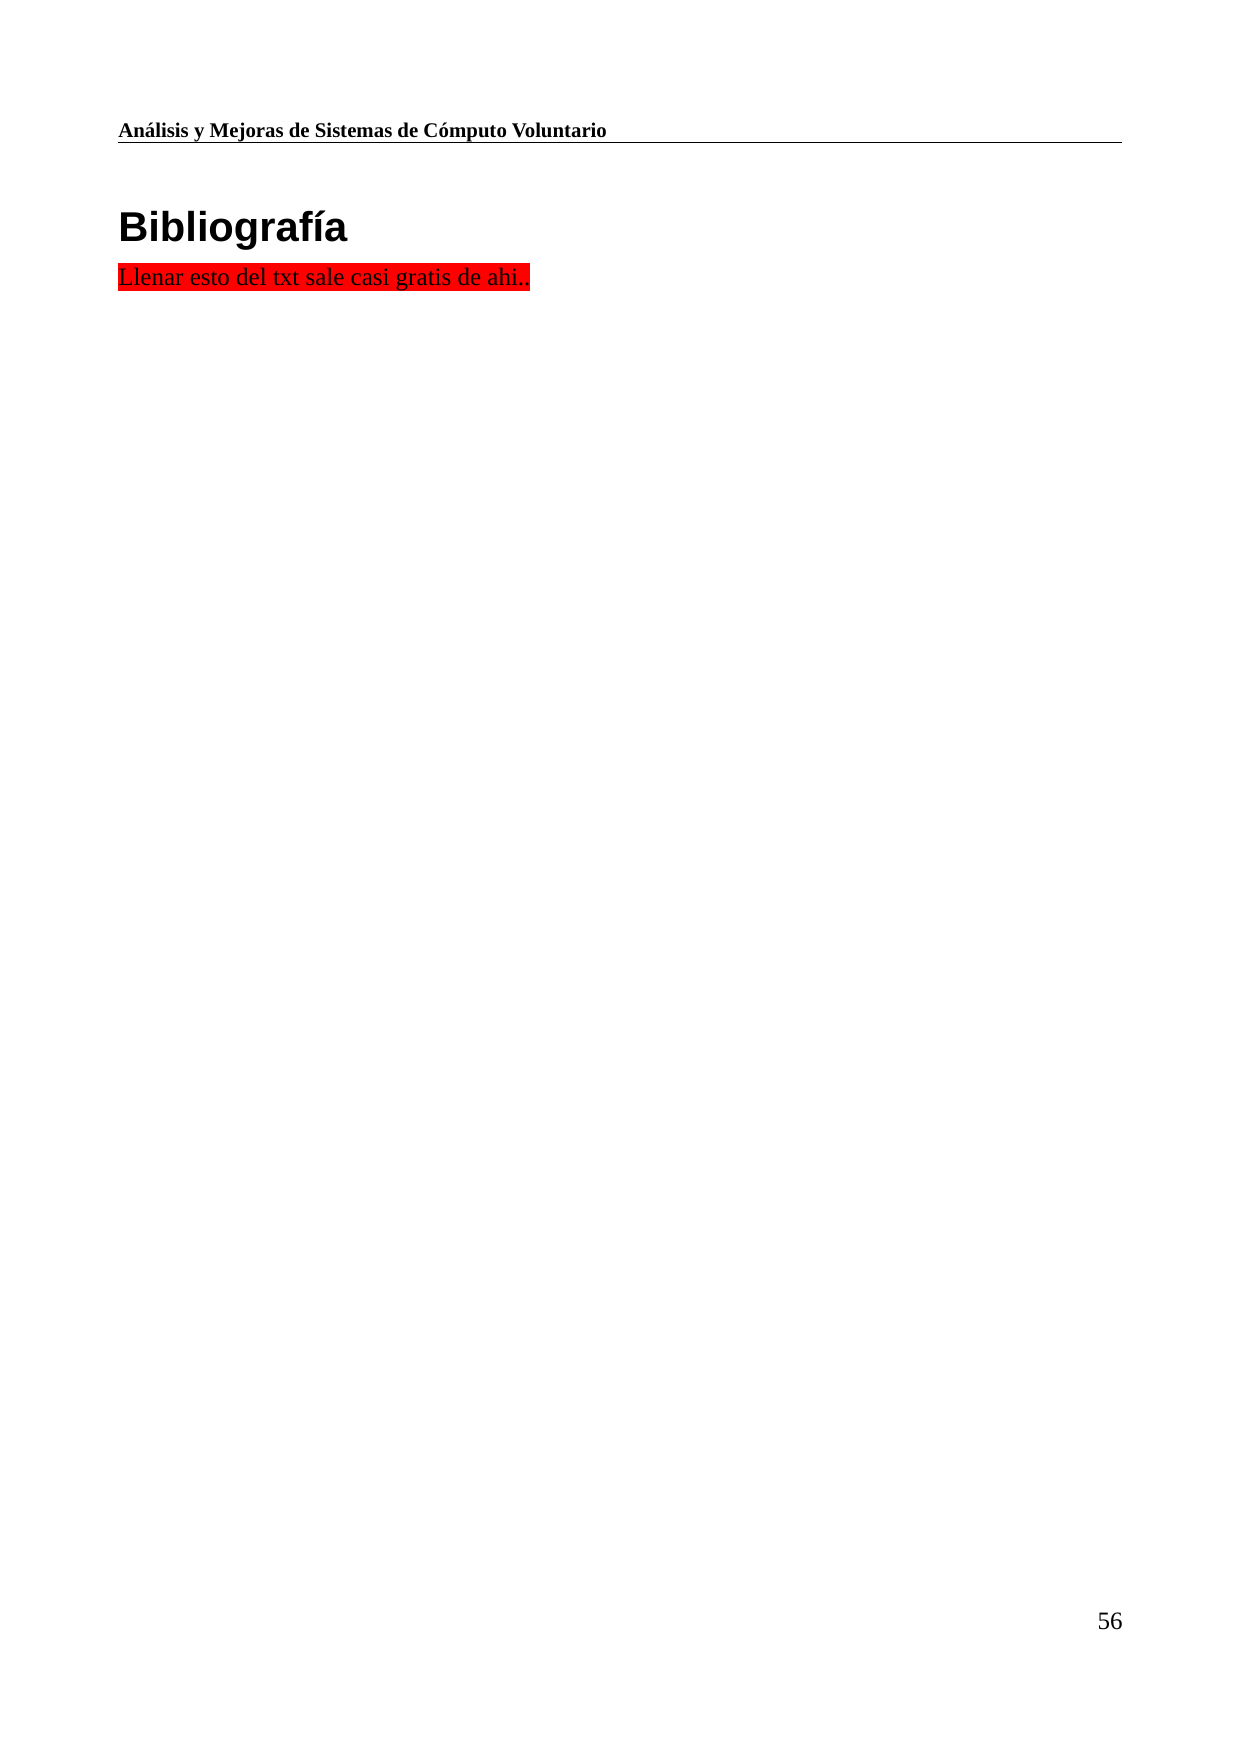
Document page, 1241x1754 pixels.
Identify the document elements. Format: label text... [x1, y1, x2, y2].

text Llenar esto del txt sale casi gratis de ahi.. [118, 262, 1122, 291]
subtitle Bibliografía [118, 202, 1122, 250]
